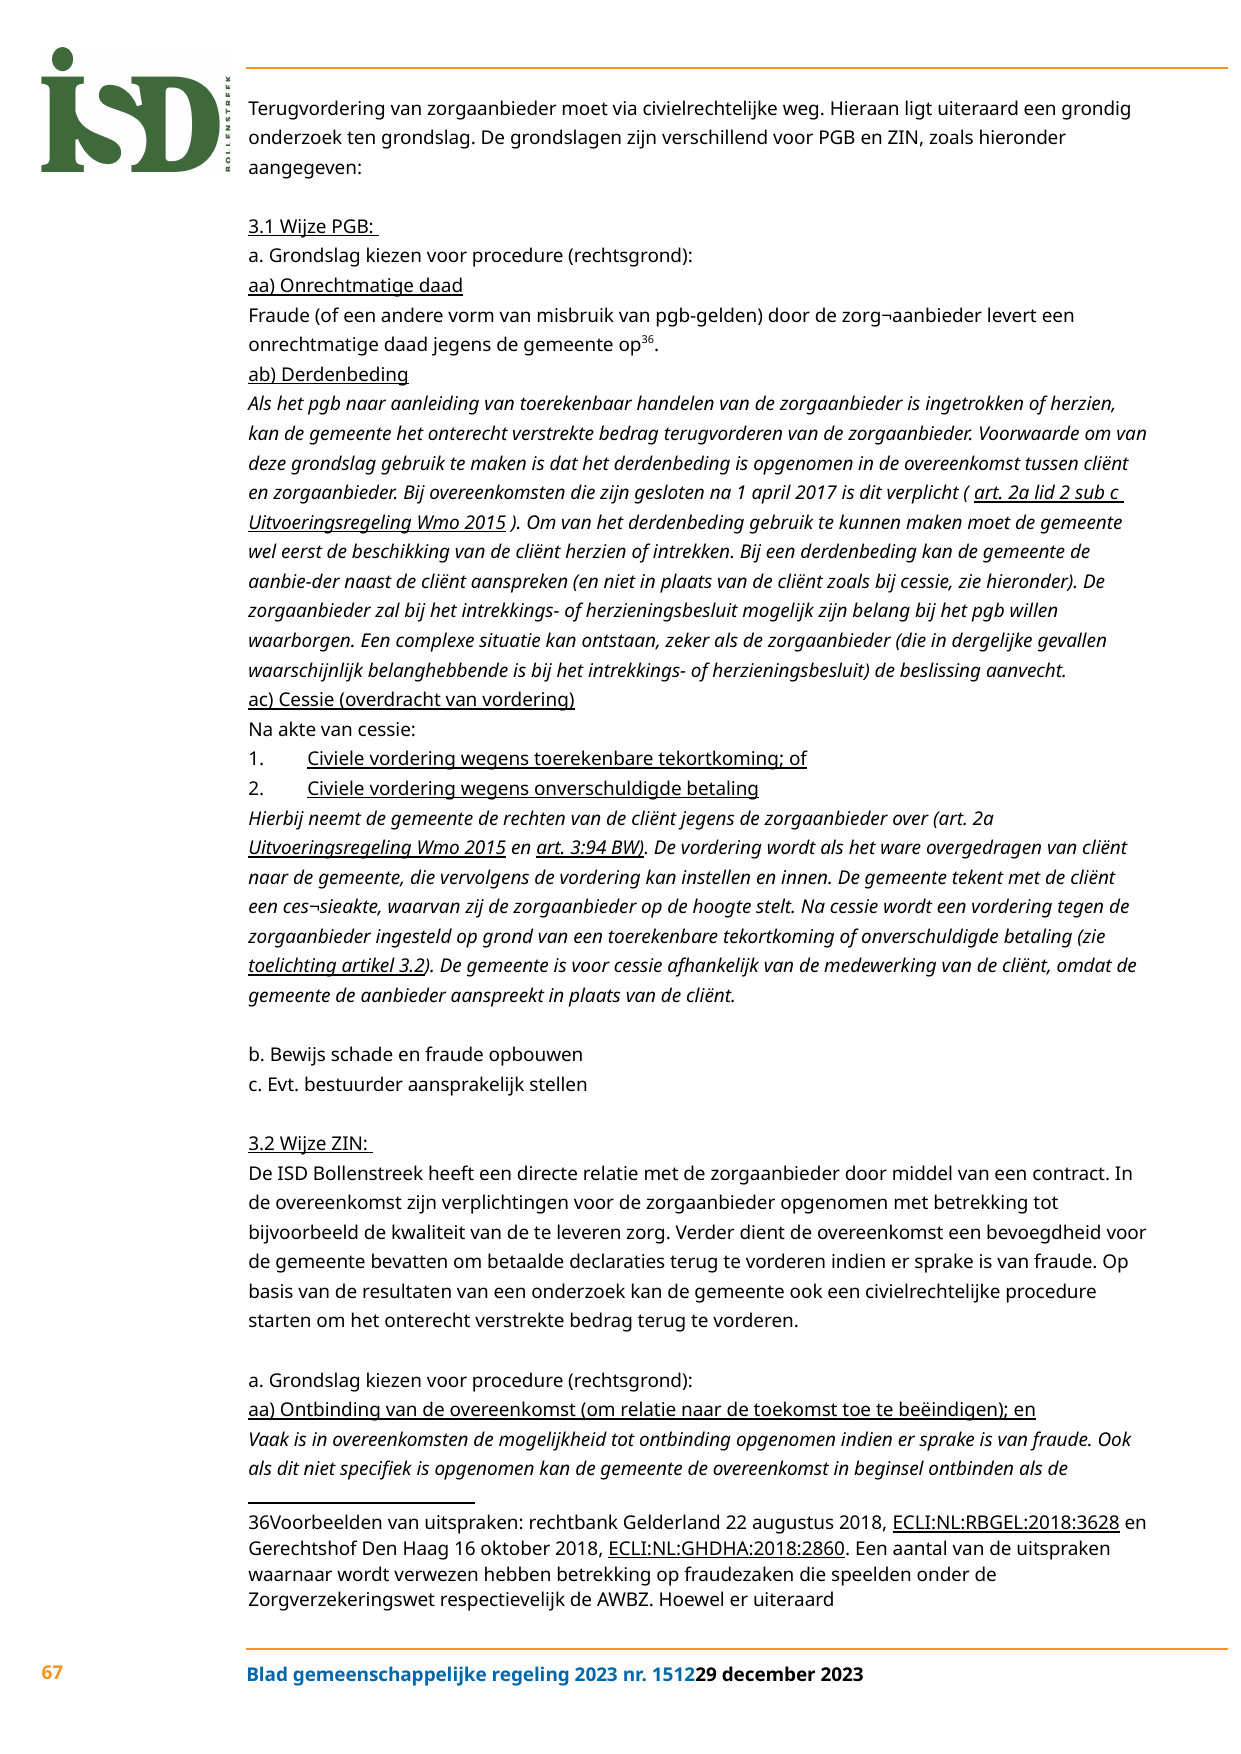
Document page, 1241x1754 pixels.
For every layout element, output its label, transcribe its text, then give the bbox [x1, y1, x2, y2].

text b. Bewijs schade en fraude opbouwen [248, 1041, 1152, 1067]
text aa) Ontbinding van de overeenkomst (om relatie naar de toekomst toe te beëindigen); en [248, 1396, 1152, 1422]
text 3.2 Wijze ZIN: [248, 1130, 1152, 1156]
text ab) Derdenbeding [248, 361, 1152, 387]
text c. Evt. bestuurder aansprakelijk stellen [248, 1071, 1152, 1097]
text Na akte van cessie: [248, 716, 1152, 742]
text ac) Cessie (overdracht van vordering) [248, 686, 1152, 712]
text a. Grondslag kiezen voor procedure (rechtsgrond): [248, 243, 1152, 268]
text Vaak is in overeenkomsten de mogelijkheid tot ontbinding opgenomen indien er sprake is van fraude. Ook als dit niet specifiek is opgenomen kan de gemeente de overeenkomst in beginsel ontbinden als de [248, 1426, 1152, 1481]
text Hierbij neemt de gemeente de rechten van de cliënt jegens de zorgaanbieder over (art. 2a Uitvoeringsregeling Wmo 2015 en art. 3:94 BW). De vordering wordt als het ware overgedragen van cliënt naar de gemeente, die vervolgens de vordering kan instellen en innen. De gemeente tekent met de cliënt een ces¬sieakte, waarvan zij de zorgaanbieder op de hoogte stelt. Na cessie wordt een vordering tegen de zorgaanbieder ingesteld op grond van een toerekenbare tekortkoming of onverschuldigde betaling (zie toelichting artikel 3.2). De gemeente is voor cessie afhankelijk van de medewerking van de cliënt, omdat de gemeente de aanbieder aanspreekt in plaats van de cliënt. [248, 805, 1152, 1008]
text Voorbeelden van uitspraken: rechtbank Gelderland 22 augustus 2018, ECLI:NL:RBGEL:2018:3628 en Gerechtshof Den Haag 16 oktober 2018, ECLI:NL:GHDHA:2018:2860. Een aantal van de uitspraken waarnaar wordt verwezen hebben betrekking op fraudezaken die speelden onder de Zorgverzekeringswet respectievelijk de AWBZ. Hoewel er uiteraard [248, 1509, 1152, 1612]
text Als het pgb naar aanleiding van toerekenbaar handelen van de zorgaanbieder is ingetrokken of herzien, kan de gemeente het onterecht verstrekte bedrag terugvorderen van de zorgaanbieder. Voorwaarde om van deze grondslag gebruik te maken is dat het derdenbeding is opgenomen in de overeenkomst tussen cliënt en zorgaanbieder. Bij overeenkomsten die zijn gesloten na 1 april 2017 is dit verplicht ( art. 2a lid 2 sub c Uitvoeringsregeling Wmo 2015 ). Om van het derdenbeding gebruik te kunnen maken moet de gemeente wel eerst de beschikking van de cliënt herzien of intrekken. Bij een derdenbeding kan de gemeente de aanbie-der naast de cliënt aanspreken (en niet in plaats van de cliënt zoals bij cessie, zie hieronder). De zorgaanbieder zal bij het intrekkings- of herzieningsbesluit mogelijk zijn belang bij het pgb willen waarborgen. Een complexe situatie kan ontstaan, zeker als de zorgaanbieder (die in dergelijke gevallen waarschijnlijk belanghebbende is bij het intrekkings- of herzieningsbesluit) de beslissing aanvecht. [248, 391, 1152, 683]
list Civiele vordering wegens toerekenbare tekortkoming; of [248, 746, 1152, 771]
text Terugvordering van zorgaanbieder moet via civielrechtelijke weg. Hieraan ligt uiteraard een grondig onderzoek ten grondslag. De grondslagen zijn verschillend voor PGB en ZIN, zoals hieronder aangegeven: [248, 95, 1152, 180]
text Fraude (of een andere vorm van misbruik van pgb-gelden) door de zorg¬aanbieder levert een onrechtmatige daad jegens de gemeente op. [248, 302, 1152, 357]
text a. Grondslag kiezen voor procedure (rechtsgrond): [248, 1367, 1152, 1393]
text aa) Onrechtmatige daad [248, 272, 1152, 298]
list Civiele vordering wegens onverschuldigde betaling [248, 775, 1152, 801]
text De ISD Bollenstreek heeft een directe relatie met de zorgaanbieder door middel van een contract. In de overeenkomst zijn verplichtingen voor de zorgaanbieder opgenomen met betrekking tot bijvoorbeeld de kwaliteit van de te leveren zorg. Verder dient de overeenkomst een bevoegdheid voor de gemeente bevatten om betaalde declaraties terug te vorderen indien er sprake is van fraude. Op basis van de resultaten van een onderzoek kan de gemeente ook een civielrechtelijke procedure starten om het onterecht verstrekte bedrag terug te vorderen. [248, 1160, 1152, 1333]
text 3.1 Wijze PGB: [248, 213, 1152, 239]
picture [41, 47, 231, 172]
